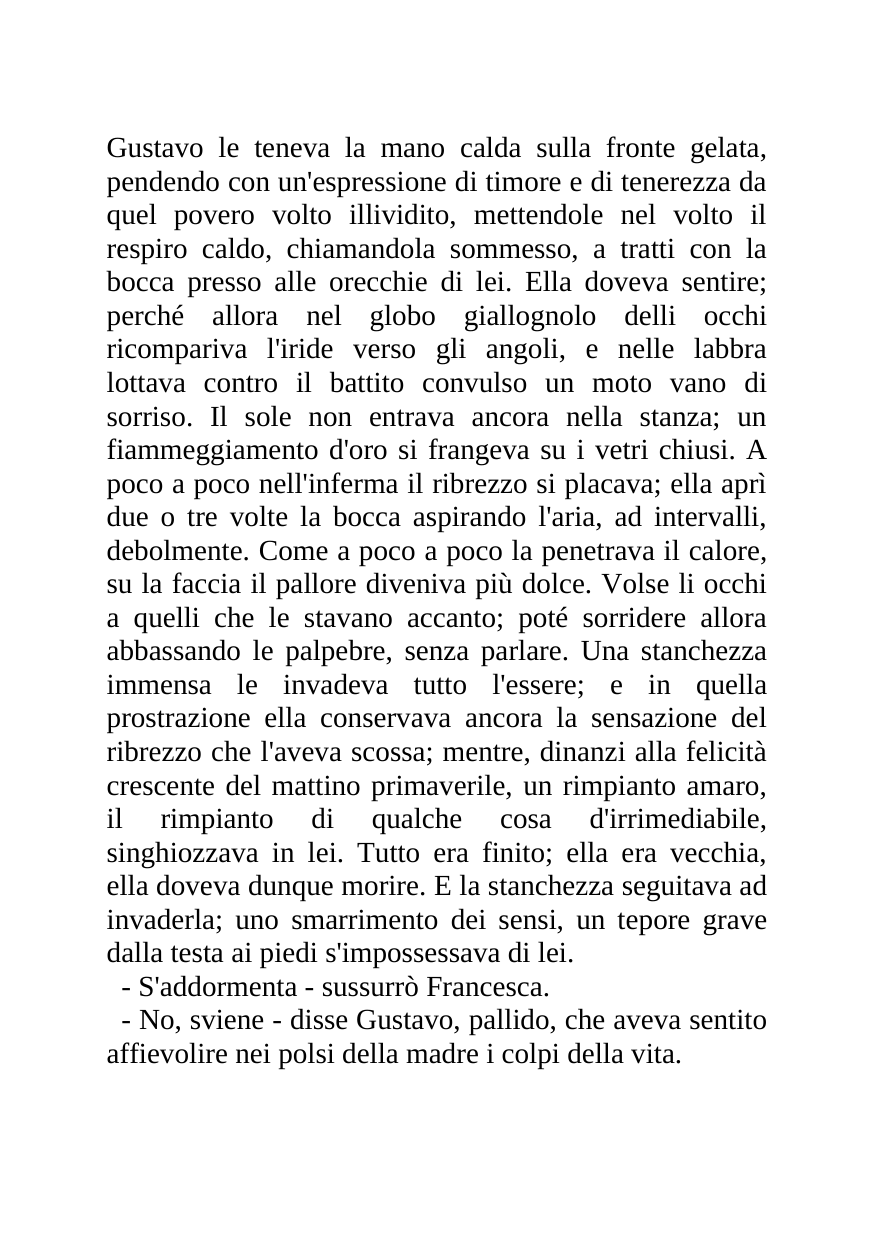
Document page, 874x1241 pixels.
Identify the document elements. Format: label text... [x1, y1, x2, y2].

text Gustavo le teneva la mano calda sulla fronte gelata, pendendo con un'espressione di timore e di tenerezza da quel povero volto illividito, mettendole nel volto il respiro caldo, chiamandola sommesso, a tratti con la bocca presso alle orecchie di lei. Ella doveva sentire; perché allora nel globo giallognolo delli occhi ricompariva l'iride verso gli angoli, e nelle labbra lottava contro il battito convulso un moto vano di sorriso. Il sole non entrava ancora nella stanza; un fiammeggiamento d'oro si frangeva su i vetri chiusi. A poco a poco nell'inferma il ribrezzo si placava; ella aprì due o tre volte la bocca aspirando l'aria, ad intervalli, debolmente. Come a poco a poco la penetrava il calore, su la faccia il pallore diveniva più dolce. Volse li occhi a quelli che le stavano accanto; poté sorridere allora abbassando le palpebre, senza parlare. Una stanchezza immensa le invadeva tutto l'essere; e in quella prostrazione ella conservava ancora la sensazione del ribrezzo che l'aveva scossa; mentre, dinanzi alla felicità crescente del mattino primaverile, un rimpianto amaro, il rimpianto di qualche cosa d'irrimediabile, singhiozzava in lei. Tutto era finito; ella era vecchia, ella doveva dunque morire. E la stanchezza seguitava ad invaderla; uno smarrimento dei sensi, un tepore grave dalla testa ai piedi s'impossessava di lei. [106, 130, 768, 969]
text - No, sviene - disse Gustavo, pallido, che aveva sentito affievolire nei polsi della madre i colpi della vita. [106, 1002, 768, 1069]
text - S'addormenta - sussurrò Francesca. [106, 969, 768, 1002]
